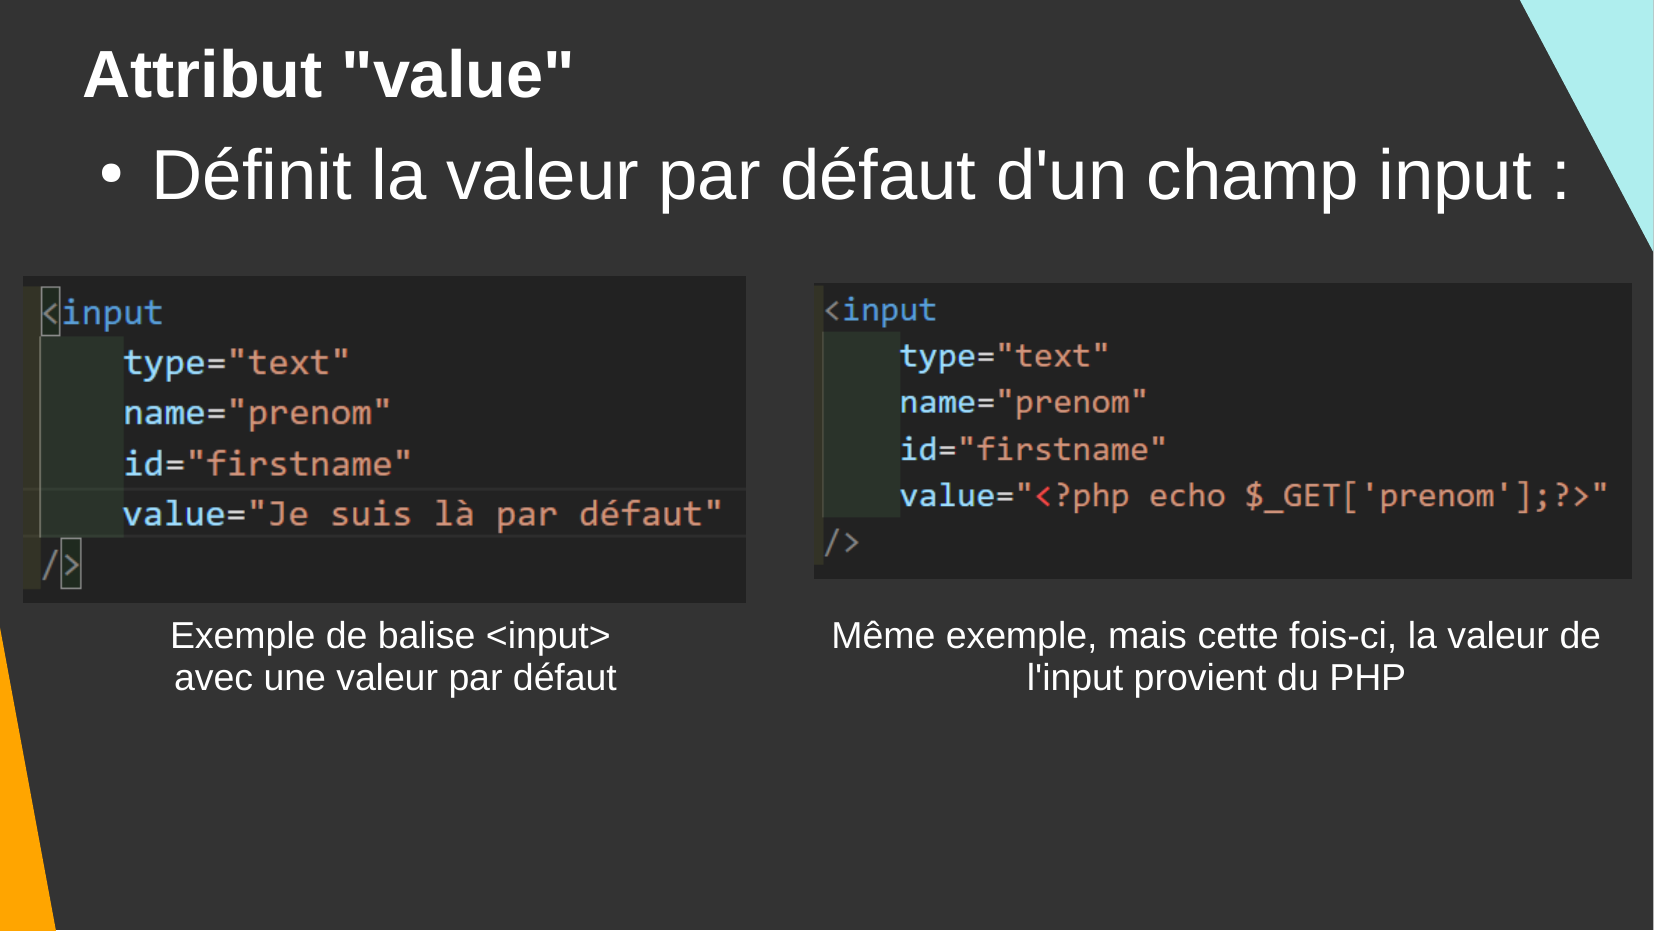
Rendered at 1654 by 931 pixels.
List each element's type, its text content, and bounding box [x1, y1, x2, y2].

list Définit la valeur par défaut d'un champ input : [80, 135, 1605, 308]
title Attribut "value" [82, 37, 1571, 114]
text_box [0, 627, 56, 931]
picture [23, 276, 746, 603]
title Même exemple, mais cette fois-ci, la valeur de l'input provient du PHP [814, 614, 1619, 709]
picture [814, 283, 1632, 579]
title Exemple de balise <input> avec une valeur par défaut [141, 614, 650, 699]
text_box [1519, 0, 1654, 254]
